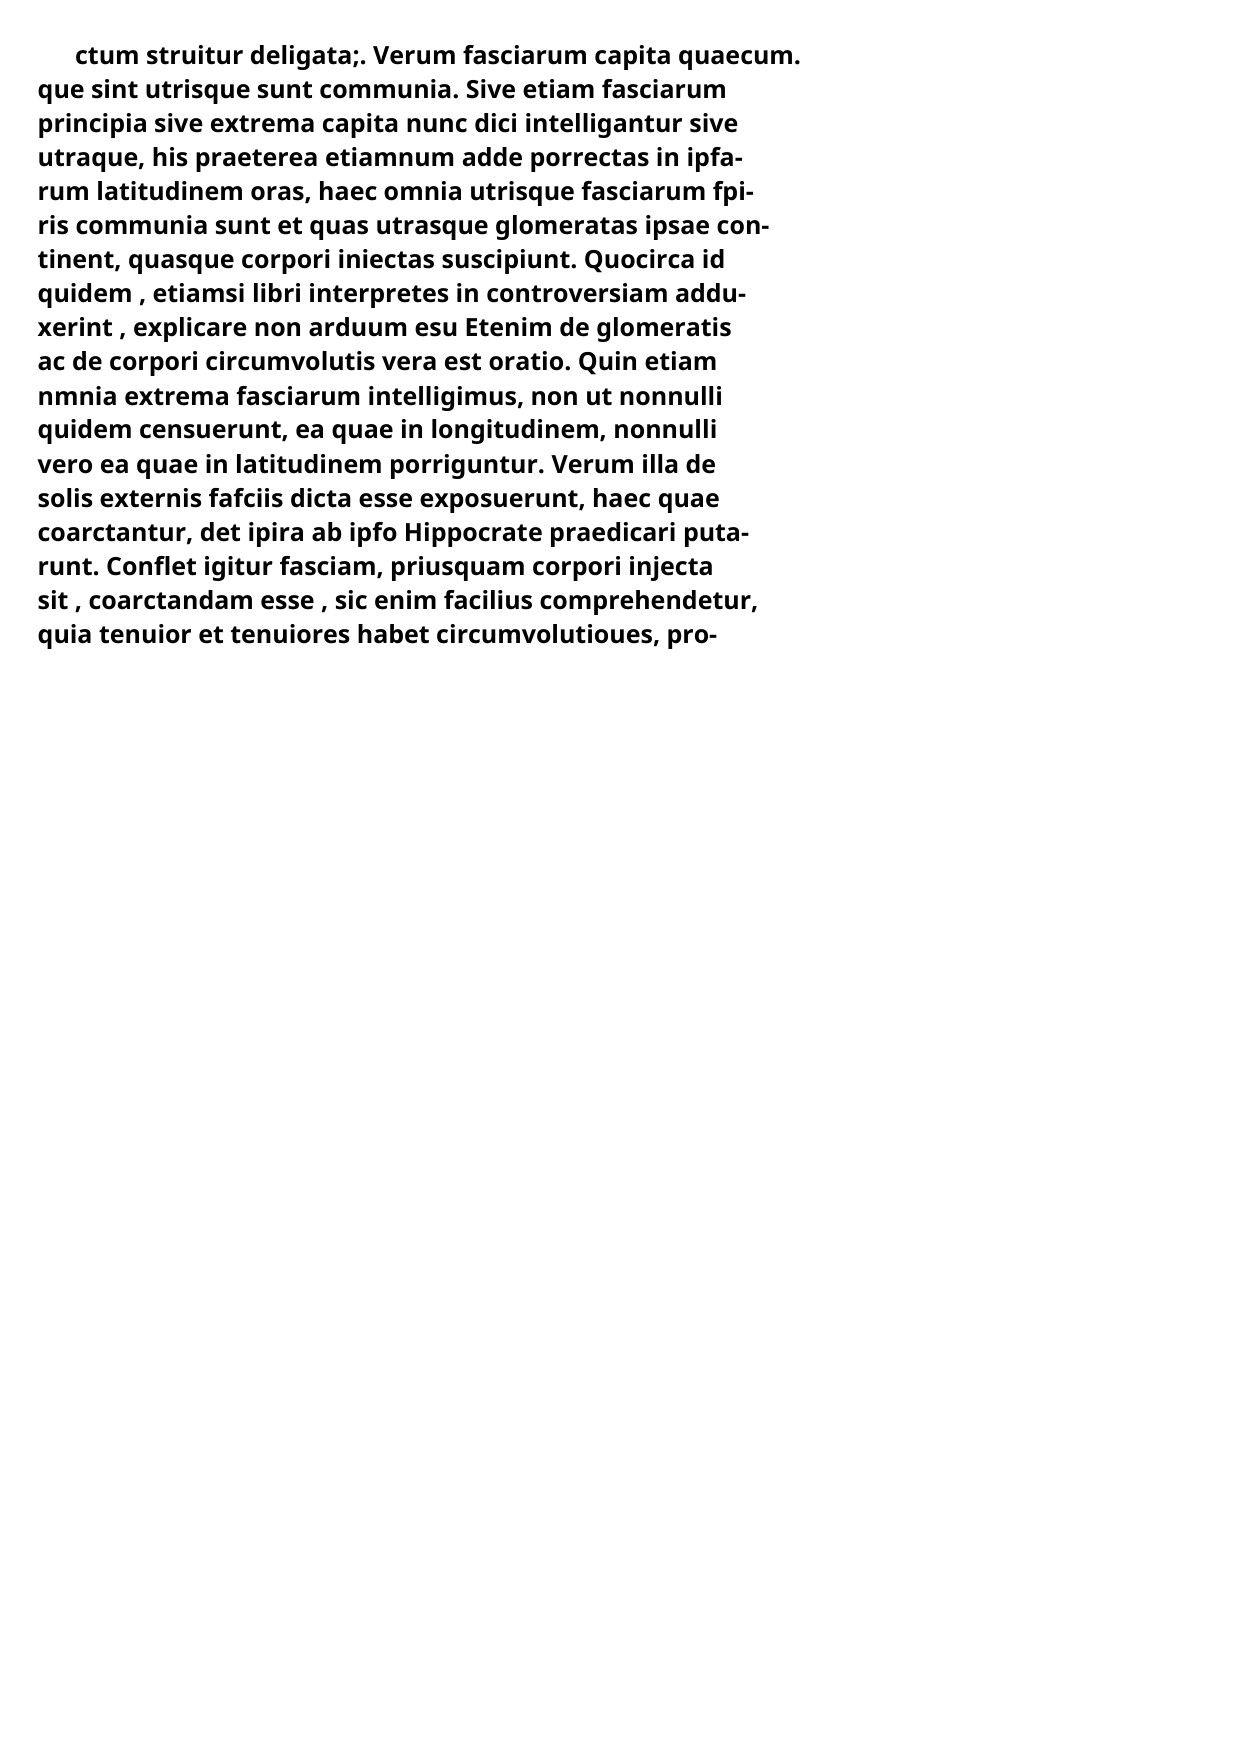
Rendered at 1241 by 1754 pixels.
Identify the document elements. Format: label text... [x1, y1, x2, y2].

text ctum struitur deligata;. Verum fasciarum capita quaecum. que sint utrisque sunt communia. Sive etiam fasciarum principia sive extrema capita nunc dici intelligantur sive utraque, his praeterea etiamnum adde porrectas in ipfa- rum latitudinem oras, haec omnia utrisque fasciarum fpi- ris communia sunt et quas utrasque glomeratas ipsae con- tinent, quasque corpori iniectas suscipiunt. Quocirca id quidem , etiamsi libri interpretes in controversiam addu- xerint , explicare non arduum esu Etenim de glomeratis ac de corpori circumvolutis vera est oratio. Quin etiam nmnia extrema fasciarum intelligimus, non ut nonnulli quidem censuerunt, ea quae in longitudinem, nonnulli vero ea quae in latitudinem porriguntur. Verum illa de solis externis fafciis dicta esse exposuerunt, haec quae coarctantur, det ipira ab ipfo Hippocrate praedicari puta- runt. Conflet igitur fasciam, priusquam corpori injecta sit , coarctandam esse , sic enim facilius comprehendetur, quia tenuior et tenuiores habet circumvolutioues, pro- [37, 37, 1203, 651]
